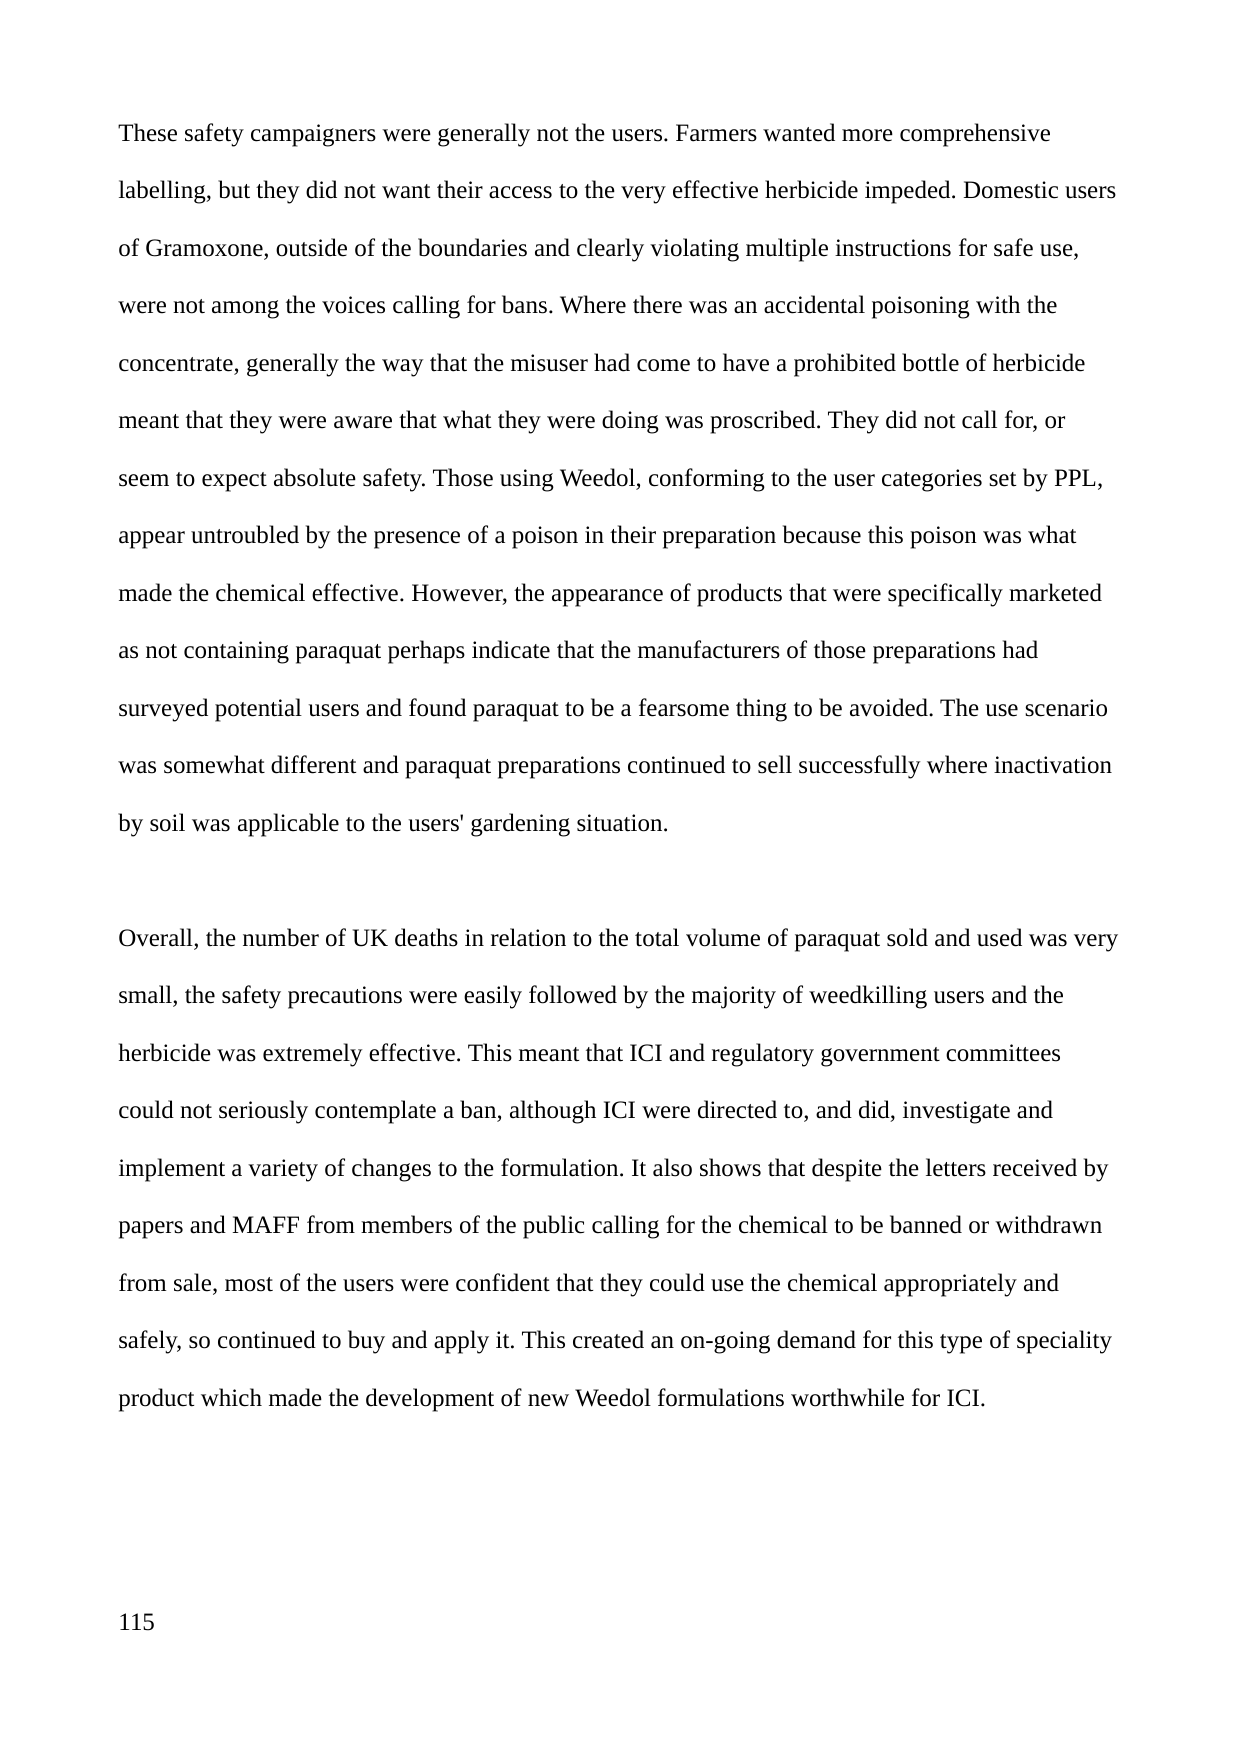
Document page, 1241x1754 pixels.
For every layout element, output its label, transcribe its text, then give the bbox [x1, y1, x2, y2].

text Overall, the number of UK deaths in relation to the total volume of paraquat sold and used was very small, the safety precautions were easily followed by the majority of weedkilling users and the herbicide was extremely effective. This meant that ICI and regulatory government committees could not seriously contemplate a ban, although ICI were directed to, and did, investigate and implement a variety of changes to the formulation. It also shows that despite the letters received by papers and MAFF from members of the public calling for the chemical to be banned or withdrawn from sale, most of the users were confident that they could use the chemical appropriately and safely, so continued to buy and apply it. This created an on-going demand for this type of speciality product which made the development of new Weedol formulations worthwhile for ICI. [118, 923, 1122, 1412]
text These safety campaigners were generally not the users. Farmers wanted more comprehensive labelling, but they did not want their access to the very effective herbicide impeded. Domestic users of Gramoxone, outside of the boundaries and clearly violating multiple instructions for safe use, were not among the voices calling for bans. Where there was an accidental poisoning with the concentrate, generally the way that the misuser had come to have a prohibited bottle of herbicide meant that they were aware that what they were doing was proscribed. They did not call for, or seem to expect absolute safety. Those using Weedol, conforming to the user categories set by PPL, appear untroubled by the presence of a poison in their preparation because this poison was what made the chemical effective. However, the appearance of products that were specifically marketed as not containing paraquat perhaps indicate that the manufacturers of those preparations had surveyed potential users and found paraquat to be a fearsome thing to be avoided. The use scenario was somewhat different and paraquat preparations continued to sell successfully where inactivation by soil was applicable to the users' gardening situation. [118, 118, 1122, 837]
